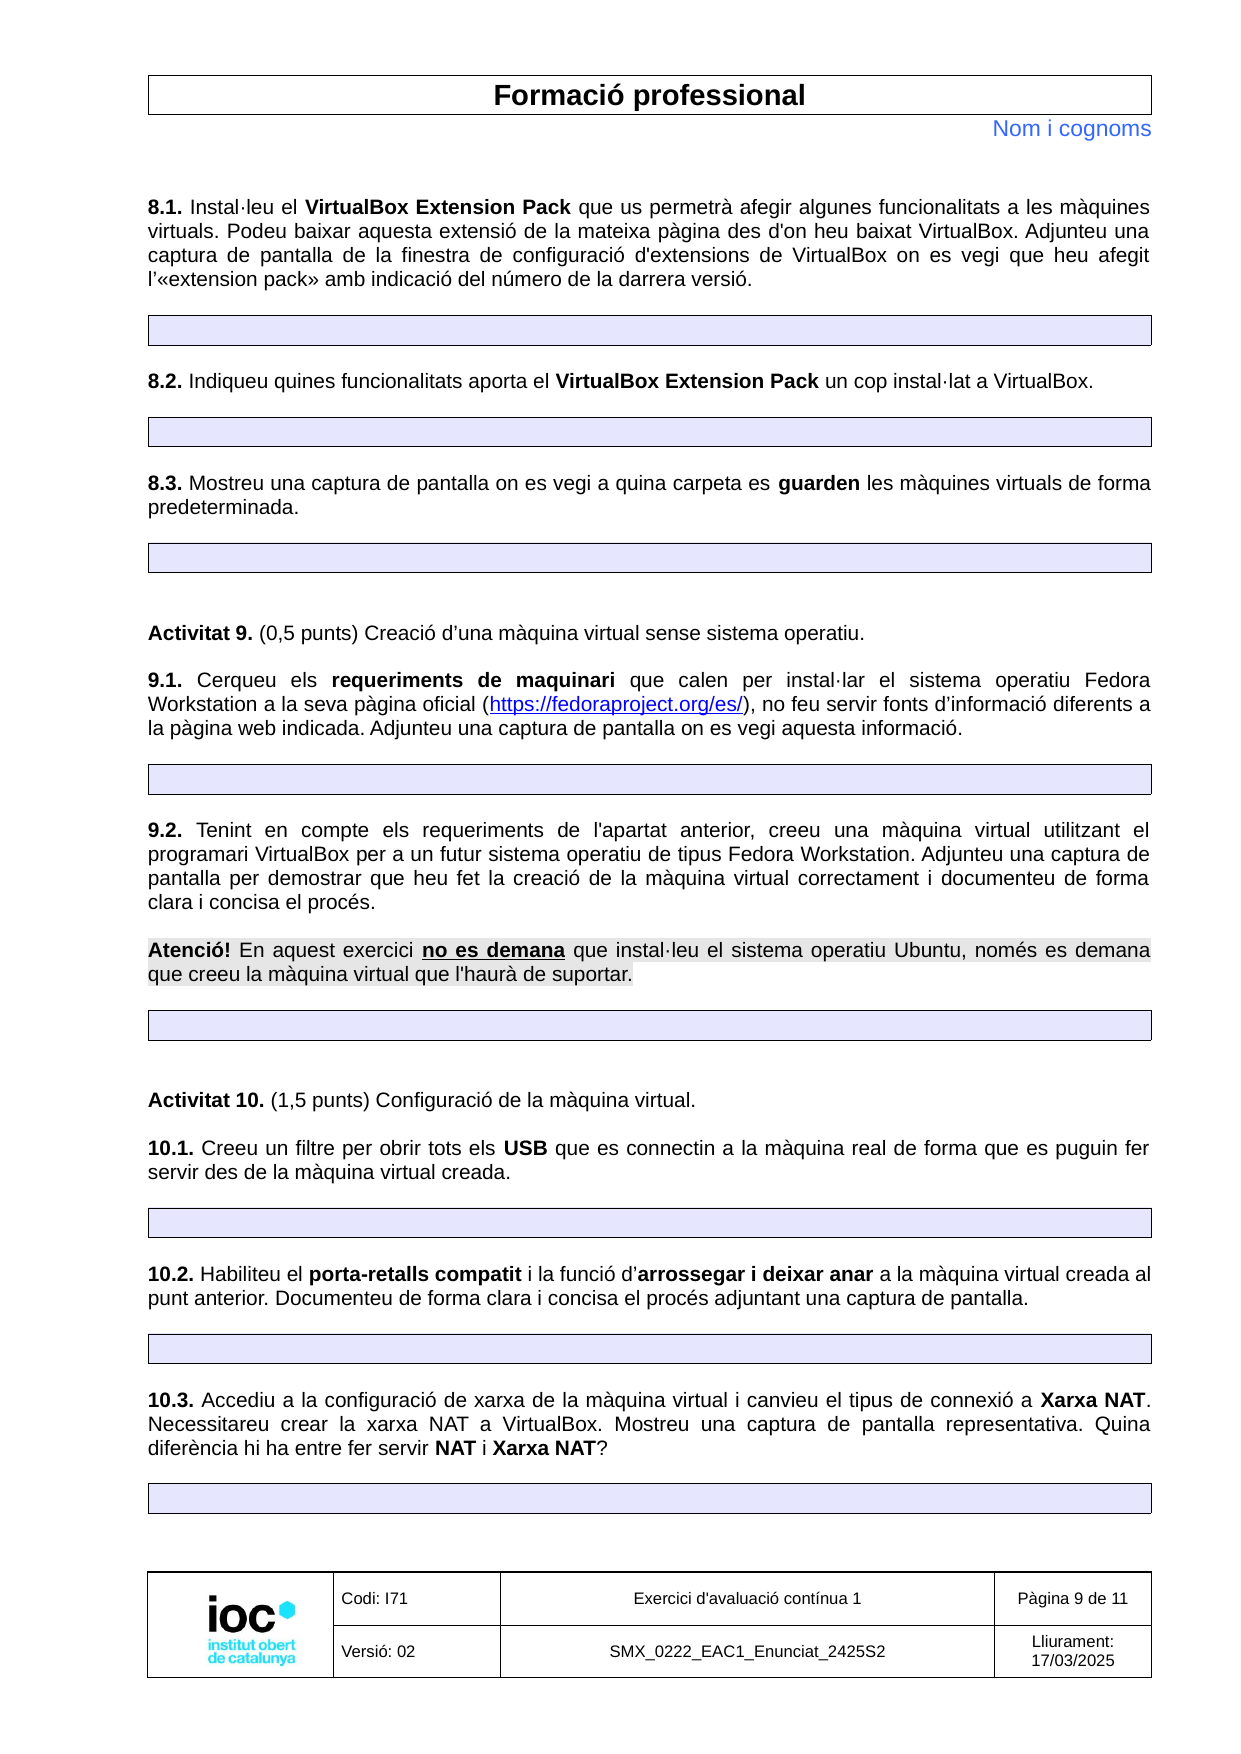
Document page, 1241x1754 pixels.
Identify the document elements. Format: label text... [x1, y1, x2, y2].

text 9.2. Tenint en compte els requeriments de l'apartat anterior, creeu una màquina virtual utilitzant el programari VirtualBox per a un futur sistema operatiu de tipus Fedora Workstation. Adjunteu una captura de pantalla per demostrar que heu fet la creació de la màquina virtual correctament i documenteu de forma clara i concisa el procés. [148, 818, 1151, 914]
text 8.1. Instal·leu el VirtualBox Extension Pack que us permetrà afegir algunes funcionalitats a les màquines virtuals. Podeu baixar aquesta extensió de la mateixa pàgina des d'on heu baixat VirtualBox. Adjunteu una captura de pantalla de la finestra de configuració d'extensions de VirtualBox on es vegi que heu afegit l’«extension pack» amb indicació del número de la darrera versió. [148, 195, 1151, 291]
text Activitat 9. (0,5 punts) Creació d’una màquina virtual sense sistema operatiu. [148, 620, 1151, 644]
text 8.2. Indiqueu quines funcionalitats aporta el VirtualBox Extension Pack un cop instal·lat a VirtualBox. [148, 369, 1151, 393]
text Activitat 10. (1,5 punts) Configuració de la màquina virtual. [148, 1088, 1151, 1112]
text 10.1. Creeu un filtre per obrir tots els USB que es connectin a la màquina real de forma que es puguin fer servir des de la màquina virtual creada. [148, 1136, 1151, 1183]
text 10.2. Habiliteu el porta-retalls compatit i la funció d’arrossegar i deixar anar a la màquina virtual creada al punt anterior. Documenteu de forma clara i concisa el procés adjuntant una captura de pantalla. [148, 1261, 1151, 1309]
text 9.1. Cerqueu els requeriments de maquinari que calen per instal·lar el sistema operatiu Fedora Workstation a la seva pàgina oficial (https://fedoraproject.org/es/), no feu servir fonts d’informació diferents a la pàgina web indicada. Adjunteu una captura de pantalla on es vegi aquesta informació. [148, 668, 1151, 740]
text 8.3. Mostreu una captura de pantalla on es vegi a quina carpeta es guarden les màquines virtuals de forma predeterminada. [148, 471, 1151, 518]
text Atenció! En aquest exercici no es demana que instal·leu el sistema operatiu Ubuntu, només es demana que creeu la màquina virtual que l'haurà de suportar. [148, 938, 1151, 986]
picture [195, 1581, 309, 1677]
text 10.3. Accediu a la configuració de xarxa de la màquina virtual i canvieu el tipus de connexió a Xarxa NAT. Necessitareu crear la xarxa NAT a VirtualBox. Mostreu una captura de pantalla representativa. Quina diferència hi ha entre fer servir NAT i Xarxa NAT? [148, 1387, 1151, 1459]
